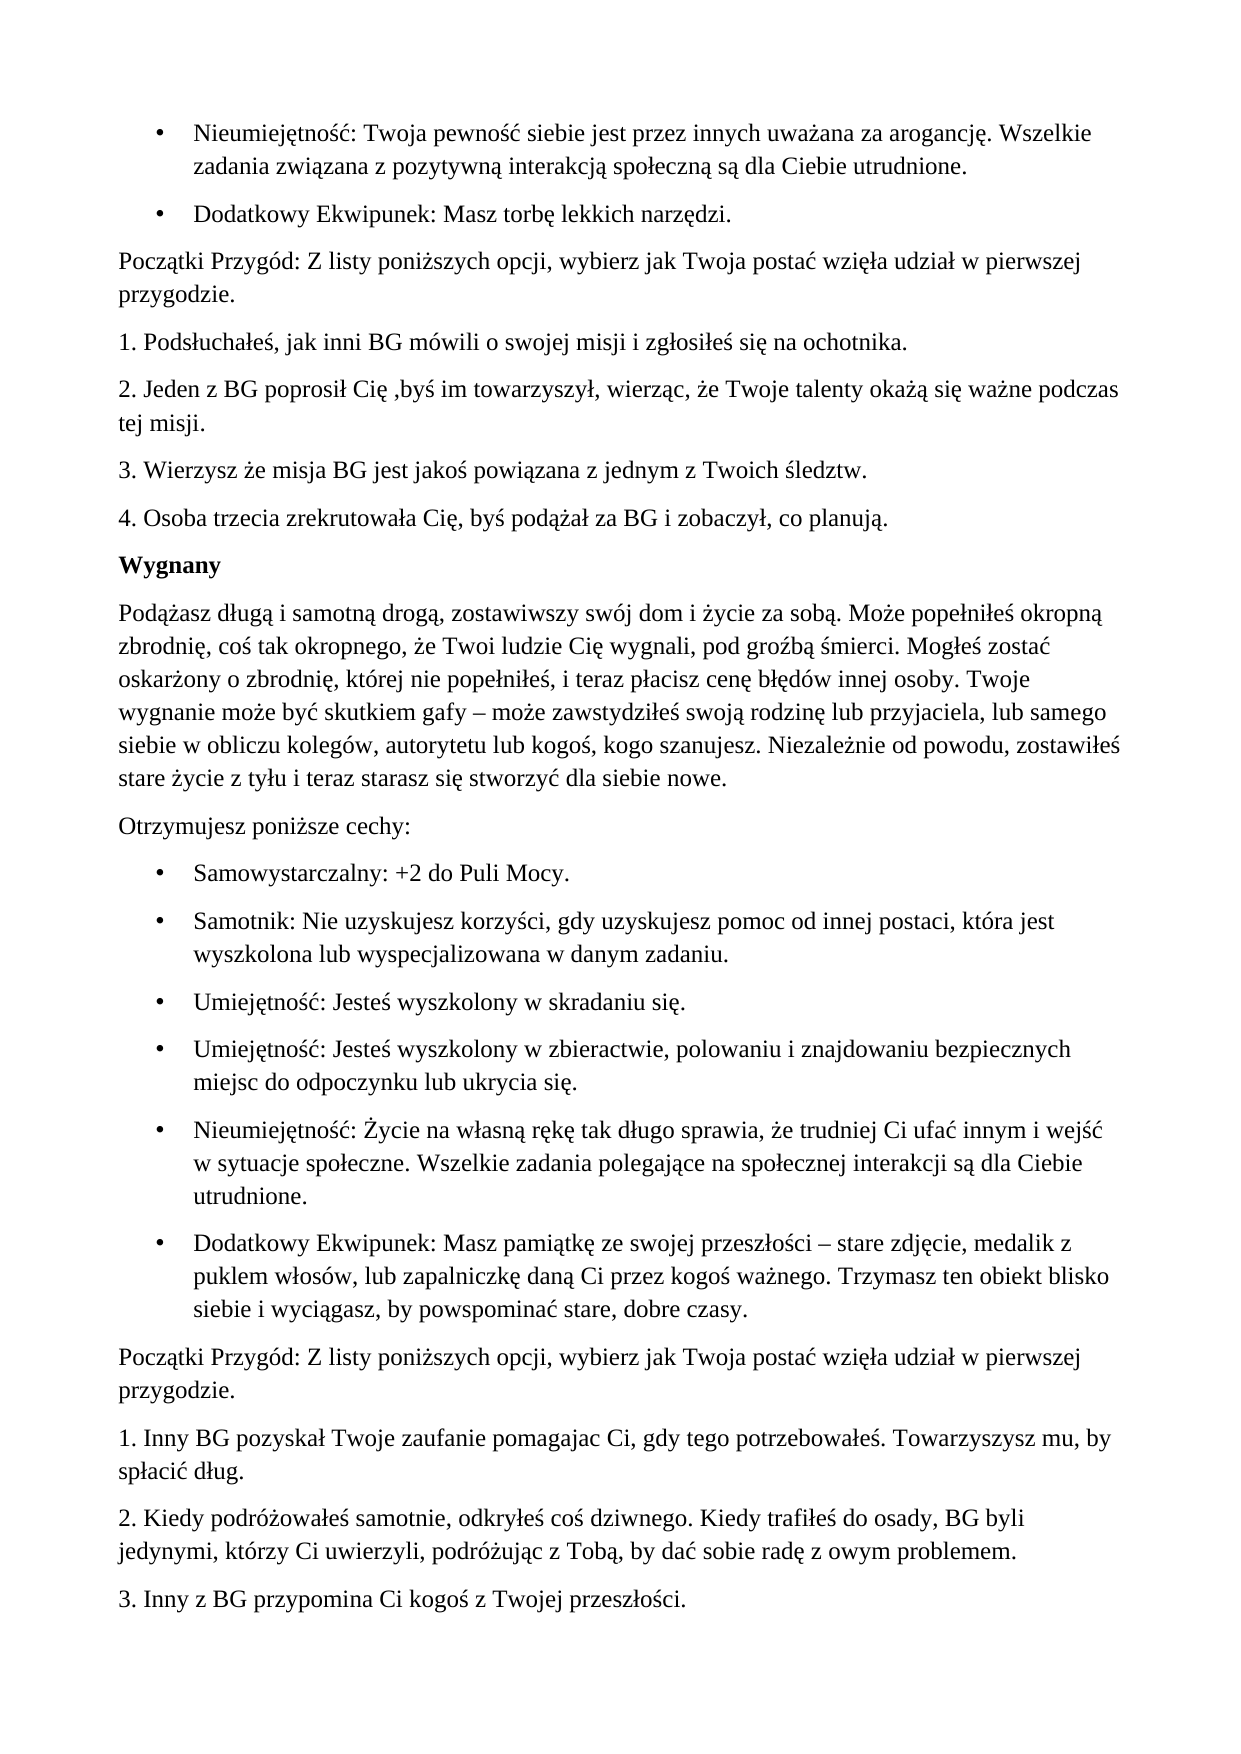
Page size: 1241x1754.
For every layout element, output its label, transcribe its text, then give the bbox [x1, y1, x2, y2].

text 3. Inny z BG przypomina Ci kogoś z Twojej przeszłości. [118, 1584, 1122, 1613]
text Podążasz długą i samotną drogą, zostawiwszy swój dom i życie za sobą. Może popełniłeś okropną zbrodnię, coś tak okropnego, że Twoi ludzie Cię wygnali, pod groźbą śmierci. Mogłeś zostać oskarżony o zbrodnię, której nie popełniłeś, i teraz płacisz cenę błędów innej osoby. Twoje wygnanie może być skutkiem gafy – może zawstydziłeś swoją rodzinę lub przyjaciela, lub samego siebie w obliczu kolegów, autorytetu lub kogoś, kogo szanujesz. Niezależnie od powodu, zostawiłeś stare życie z tyłu i teraz starasz się stworzyć dla siebie nowe. [118, 598, 1122, 792]
text 3. Wierzysz że misja BG jest jakoś powiązana z jednym z Twoich śledztw. [118, 455, 1122, 484]
text Wygnany [118, 550, 1122, 579]
text 1. Inny BG pozyskał Twoje zaufanie pomagajac Ci, gdy tego potrzebowałeś. Towarzyszysz mu, by spłacić dług. [118, 1423, 1122, 1484]
text 2. Kiedy podróżowałeś samotnie, odkryłeś coś dziwnego. Kiedy trafiłeś do osady, BG byli jedynymi, którzy Ci uwierzyli, podróżując z Tobą, by dać sobie radę z owym problemem. [118, 1503, 1122, 1565]
list Samowystarczalny: +2 do Puli Mocy. [156, 858, 1122, 887]
list Samotnik: Nie uzyskujesz korzyści, gdy uzyskujesz pomoc od innej postaci, która jest wyszkolona lub wyspecjalizowana w danym zadaniu. [156, 906, 1122, 968]
text Początki Przygód: Z listy poniższych opcji, wybierz jak Twoja postać wzięła udział w pierwszej przygodzie. [118, 246, 1122, 308]
list Umiejętność: Jesteś wyszkolony w skradaniu się. [156, 987, 1122, 1015]
list Dodatkowy Ekwipunek: Masz torbę lekkich narzędzi. [156, 199, 1122, 227]
text Początki Przygód: Z listy poniższych opcji, wybierz jak Twoja postać wzięła udział w pierwszej przygodzie. [118, 1342, 1122, 1404]
list Dodatkowy Ekwipunek: Masz pamiątkę ze swojej przeszłości – stare zdjęcie, medalik z puklem włosów, lub zapalniczkę daną Ci przez kogoś ważnego. Trzymasz ten obiekt blisko siebie i wyciągasz, by powspominać stare, dobre czasy. [156, 1228, 1122, 1323]
text 4. Osoba trzecia zrekrutowała Cię, byś podążał za BG i zobaczył, co planują. [118, 503, 1122, 532]
list Nieumiejętność: Twoja pewność siebie jest przez innych uważana za arogancję. Wszelkie zadania związana z pozytywną interakcją społeczną są dla Ciebie utrudnione. [156, 118, 1122, 180]
list Umiejętność: Jesteś wyszkolony w zbieractwie, polowaniu i znajdowaniu bezpiecznych miejsc do odpoczynku lub ukrycia się. [156, 1034, 1122, 1096]
text 2. Jeden z BG poprosił Cię ,byś im towarzyszył, wierząc, że Twoje talenty okażą się ważne podczas tej misji. [118, 374, 1122, 436]
text 1. Podsłuchałeś, jak inni BG mówili o swojej misji i zgłosiłeś się na ochotnika. [118, 327, 1122, 356]
list Nieumiejętność: Życie na własną rękę tak długo sprawia, że trudniej Ci ufać innym i wejść w sytuacje społeczne. Wszelkie zadania polegające na społecznej interakcji są dla Ciebie utrudnione. [156, 1115, 1122, 1209]
text Otrzymujesz poniższe cechy: [118, 811, 1122, 839]
